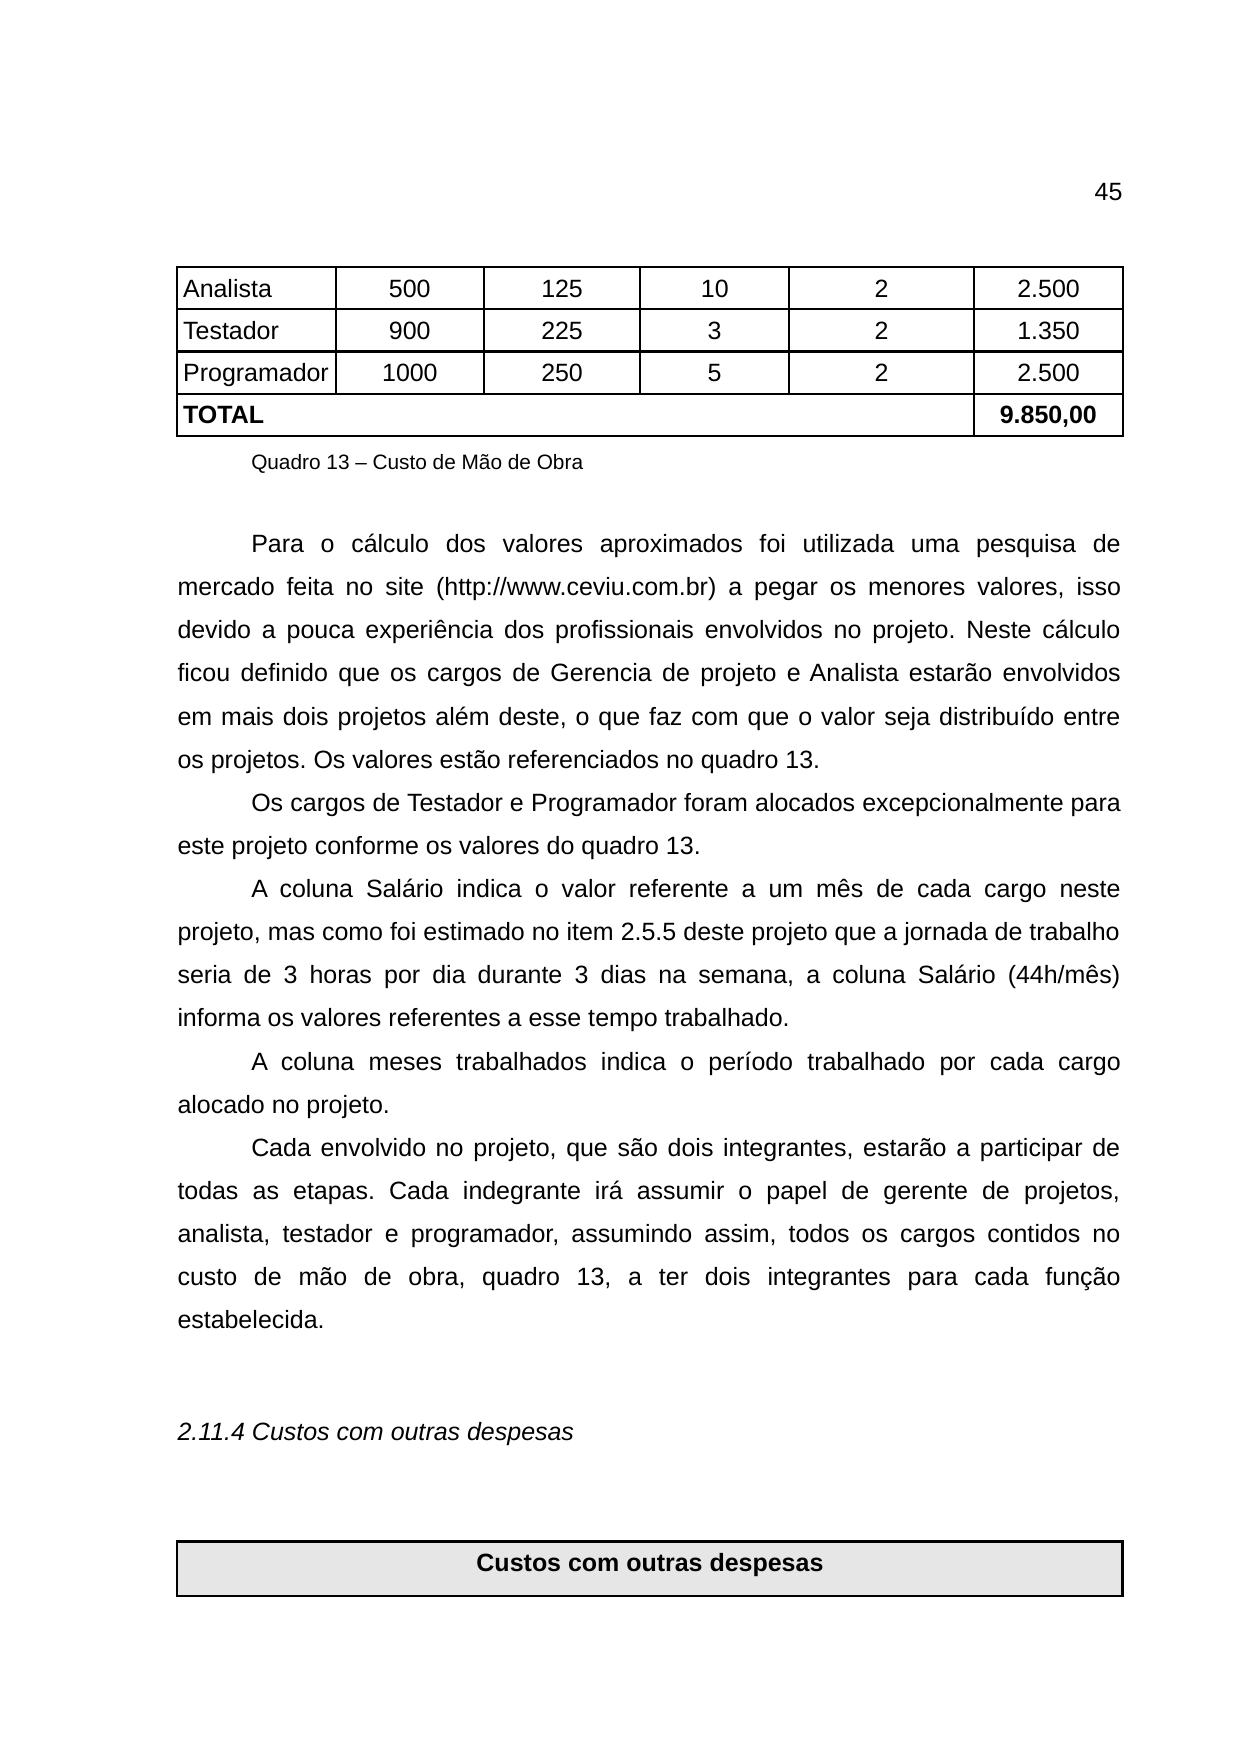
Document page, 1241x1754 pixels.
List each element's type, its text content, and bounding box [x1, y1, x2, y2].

table_cell TOTAL [178, 395, 973, 435]
table_cell 2.500 [975, 353, 1122, 393]
text Para o cálculo dos valores aproximados foi utilizada uma pesquisa de mercado feita no site (http://www.ceviu.com.br) a pegar os menores valores, isso devido a pouca experiência dos profissionais envolvidos no projeto. Neste cálculo ficou definido que os cargos de Gerencia de projeto e Analista estarão envolvidos em mais dois projetos além deste, o que faz com que o valor seja distribuído entre os projetos. Os valores estão referenciados no quadro 13. [177, 529, 1122, 773]
table_cell 500 [337, 268, 483, 308]
table_cell 225 [485, 310, 639, 350]
text A coluna meses trabalhados indica o período trabalhado por cada cargo alocado no projeto. [177, 1047, 1122, 1118]
text A coluna Salário indica o valor referente a um mês de cada cargo neste projeto, mas como foi estimado no item 2.5.5 deste projeto que a jornada de trabalho seria de 3 horas por dia durante 3 dias na semana, a coluna Salário (44h/mês) informa os valores referentes a esse tempo trabalhado. [177, 874, 1122, 1032]
table_cell 5 [641, 353, 788, 393]
table_cell 2 [790, 310, 973, 350]
text Quadro 13 – Custo de Mão de Obra [177, 449, 1122, 473]
table_cell 10 [641, 268, 788, 308]
table_cell 1000 [337, 353, 483, 393]
table_cell 2 [790, 353, 973, 393]
table_cell 2 [790, 268, 973, 308]
table_cell 250 [485, 353, 639, 393]
table_cell Testador [178, 310, 335, 350]
table_cell 125 [485, 268, 639, 308]
table_cell Programador [178, 353, 335, 393]
table_cell 900 [337, 310, 483, 350]
table_cell 1.350 [975, 310, 1122, 350]
text Os cargos de Testador e Programador foram alocados excepcionalmente para este projeto conforme os valores do quadro 13. [177, 788, 1122, 860]
table_cell 9.850,00 [975, 395, 1122, 435]
text Cada envolvido no projeto, que são dois integrantes, estarão a participar de todas as etapas. Cada indegrante irá assumir o papel de gerente de projetos, analista, testador e programador, assumindo assim, todos os cargos contidos no custo de mão de obra, quadro 13, a ter dois integrantes para cada função estabelecida. [177, 1133, 1122, 1334]
subtitle 2.11.4 Custos com outras despesas [177, 1417, 1122, 1445]
table_cell 2.500 [975, 268, 1122, 308]
table_cell Analista [178, 268, 335, 308]
table_header Custos com outras despesas [178, 1543, 1121, 1595]
table_cell 3 [641, 310, 788, 350]
